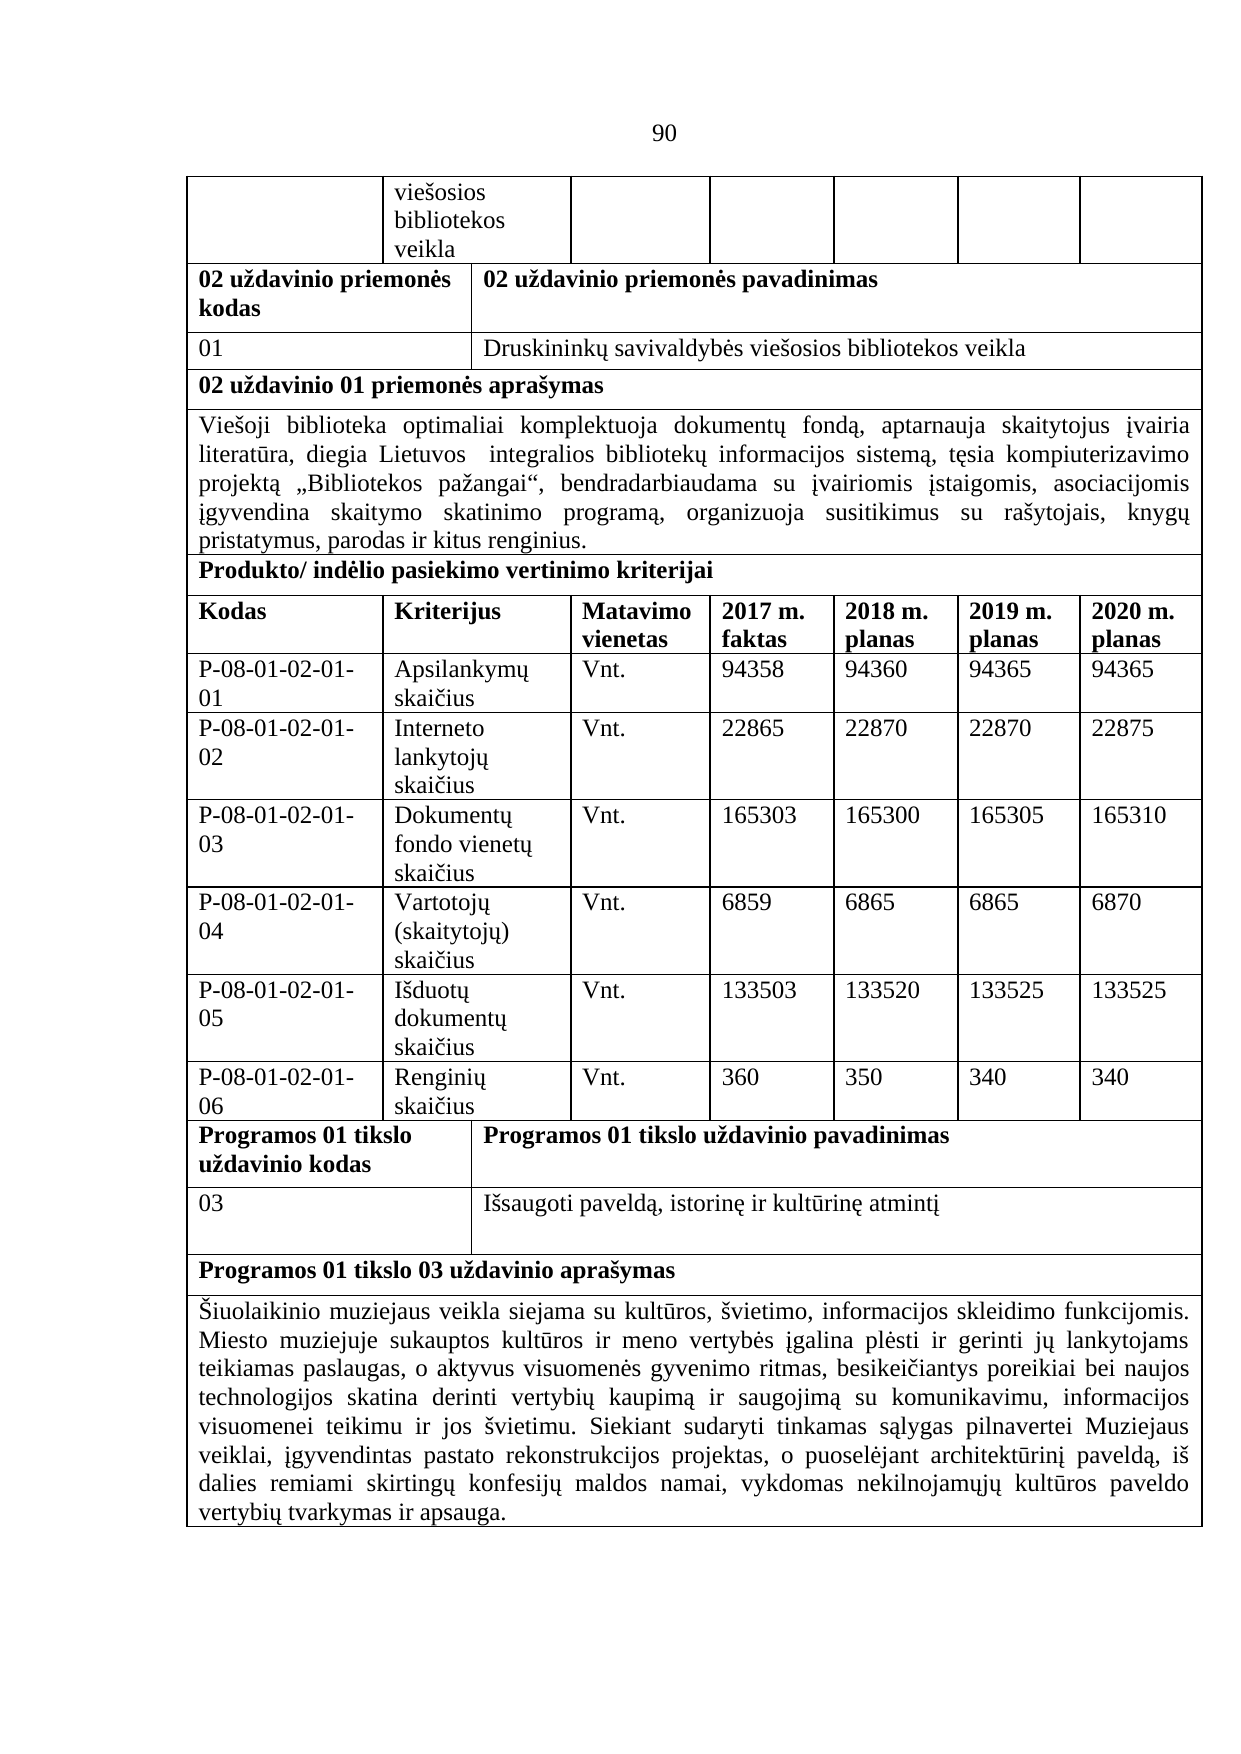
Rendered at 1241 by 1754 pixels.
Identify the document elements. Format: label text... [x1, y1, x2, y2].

table_cell 02 uždavinio 01 priemonės aprašymas [188, 370, 1201, 409]
table_cell 133525 [1081, 975, 1201, 1061]
table_cell [835, 177, 957, 263]
table_cell 03 [188, 1188, 471, 1254]
table_cell 133503 [711, 975, 833, 1061]
table_cell 6870 [1081, 888, 1201, 974]
table_cell [1081, 177, 1201, 263]
table_cell P-08-01-02-01-06 [188, 1062, 382, 1119]
table_cell 02 uždavinio priemonės kodas [188, 264, 471, 332]
table_cell P-08-01-02-01-01 [188, 654, 382, 712]
table_cell Dokumentų fondo vienetų skaičius [384, 800, 570, 886]
table_cell Renginių skaičius [384, 1062, 570, 1119]
table_cell Išsaugoti paveldą, istorinę ir kultūrinę atmintį [472, 1188, 1201, 1254]
table_cell Išduotų dokumentų skaičius [384, 975, 570, 1061]
table_cell [959, 177, 1079, 263]
table_cell 2019 m. planas [959, 596, 1079, 653]
table_cell P-08-01-02-01-05 [188, 975, 382, 1061]
table_cell 2018 m. planas [835, 596, 957, 653]
table_cell Programos 01 tikslo uždavinio pavadinimas [472, 1121, 1201, 1187]
table_cell P-08-01-02-01-03 [188, 800, 382, 886]
table_cell 165300 [835, 800, 957, 886]
table_cell 22865 [711, 713, 833, 799]
table_cell 350 [835, 1062, 957, 1119]
table_cell Matavimo vienetas [572, 596, 709, 653]
table_cell 94365 [959, 654, 1079, 712]
table_cell [711, 177, 833, 263]
table_cell Vartotojų (skaitytojų) skaičius [384, 888, 570, 974]
table_cell 6859 [711, 888, 833, 974]
table_cell Programos 01 tikslo uždavinio kodas [188, 1121, 471, 1187]
table_cell 94365 [1081, 654, 1201, 712]
table_cell 133525 [959, 975, 1079, 1061]
table_cell 94360 [835, 654, 957, 712]
table_cell Kodas [188, 596, 382, 653]
table_cell 22870 [959, 713, 1079, 799]
table_cell 340 [959, 1062, 1079, 1119]
table_cell 01 [188, 333, 471, 369]
table_cell 02 uždavinio priemonės pavadinimas [472, 264, 1201, 332]
table_cell Interneto lankytojų skaičius [384, 713, 570, 799]
table_cell 2017 m. faktas [711, 596, 833, 653]
table_cell [188, 177, 382, 263]
table_cell [572, 177, 709, 263]
table_cell Kriterijus [384, 596, 570, 653]
table_cell 6865 [959, 888, 1079, 974]
table_cell Viešoji biblioteka optimaliai komplektuoja dokumentų fondą, aptarnauja skaitytojus įvairia literatūra, diegia Lietuvos integralios bibliotekų informacijos sistemą, tęsia kompiuterizavimo projektą „Bibliotekos pažangai“, bendradarbiaudama su įvairiomis įstaigomis, asociacijomis įgyvendina skaitymo skatinimo programą, organizuoja susitikimus su rašytojais, knygų pristatymus, parodas ir kitus renginius. [188, 410, 1201, 554]
table_cell viešosios bibliotekos veikla [384, 177, 570, 263]
table_cell 22875 [1081, 713, 1201, 799]
table_cell Šiuolaikinio muziejaus veikla siejama su kultūros, švietimo, informacijos skleidimo funkcijomis. Miesto muziejuje sukauptos kultūros ir meno vertybės įgalina plėsti ir gerinti jų lankytojams teikiamas paslaugas, o aktyvus visuomenės gyvenimo ritmas, besikeičiantys poreikiai bei naujos technologijos skatina derinti vertybių kaupimą ir saugojimą su komunikavimu, informacijos visuomenei teikimu ir jos švietimu. Siekiant sudaryti tinkamas sąlygas pilnavertei Muziejaus veiklai, įgyvendintas pastato rekonstrukcijos projektas, o puoselėjant architektūrinį paveldą, iš dalies remiami skirtingų konfesijų maldos namai, vykdomas nekilnojamųjų kultūros paveldo vertybių tvarkymas ir apsauga. [188, 1296, 1201, 1526]
table_cell Vnt. [572, 654, 709, 712]
table_cell 360 [711, 1062, 833, 1119]
table_cell Produkto/ indėlio pasiekimo vertinimo kriterijai [188, 555, 1201, 595]
table_cell 165305 [959, 800, 1079, 886]
table_cell Vnt. [572, 975, 709, 1061]
table_cell Druskininkų savivaldybės viešosios bibliotekos veikla [472, 333, 1201, 369]
table_cell 6865 [835, 888, 957, 974]
table_cell 165303 [711, 800, 833, 886]
table_cell 94358 [711, 654, 833, 712]
table_cell Programos 01 tikslo 03 uždavinio aprašymas [188, 1255, 1201, 1295]
table_cell P-08-01-02-01-02 [188, 713, 382, 799]
table_cell Vnt. [572, 800, 709, 886]
table_cell Vnt. [572, 1062, 709, 1119]
table_cell 2020 m. planas [1081, 596, 1201, 653]
table_cell 22870 [835, 713, 957, 799]
table_cell 340 [1081, 1062, 1201, 1119]
table_cell 165310 [1081, 800, 1201, 886]
table_cell Vnt. [572, 888, 709, 974]
table_cell 133520 [835, 975, 957, 1061]
table_cell Apsilankymų skaičius [384, 654, 570, 712]
table_cell P-08-01-02-01-04 [188, 888, 382, 974]
table_cell Vnt. [572, 713, 709, 799]
